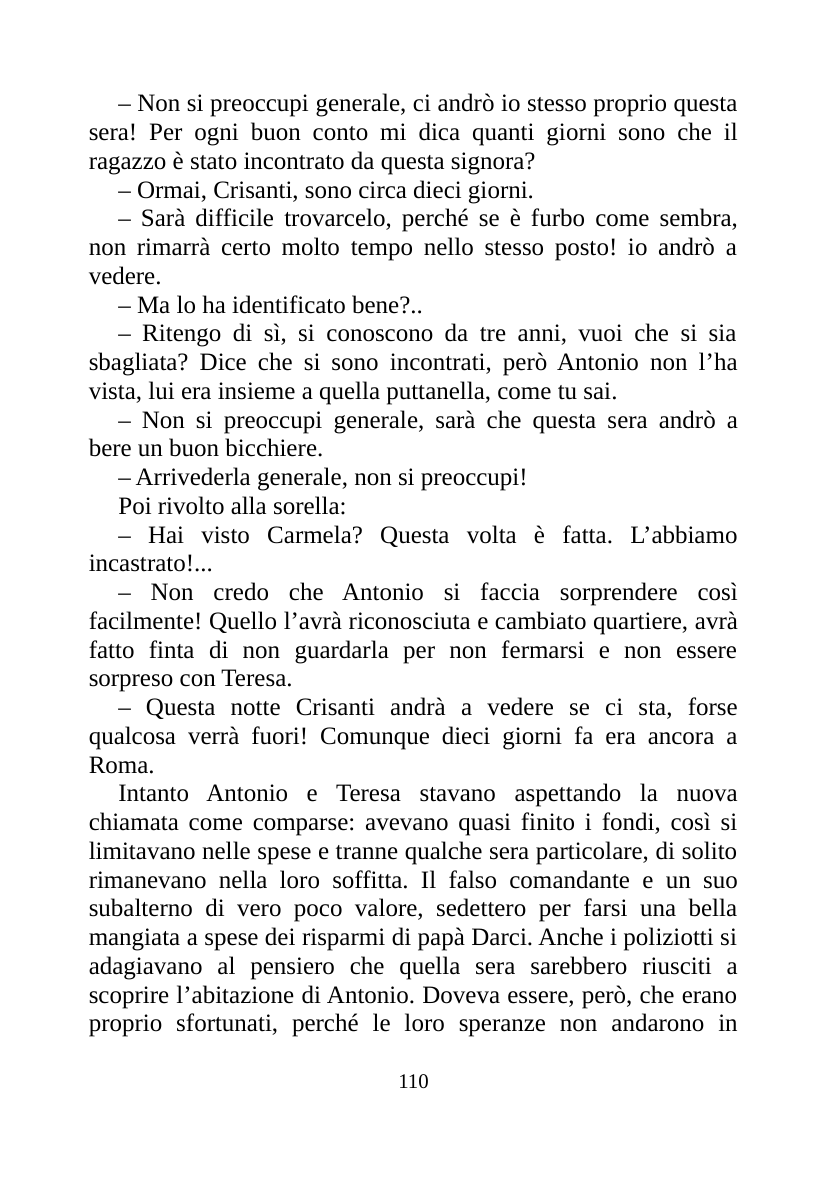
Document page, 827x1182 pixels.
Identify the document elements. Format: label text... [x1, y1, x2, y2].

text Poi rivolto alla sorella: [88, 491, 738, 520]
text – Non si preoccupi generale, sarà che questa sera andrò a bere un buon bicchiere. [88, 405, 738, 462]
text – Arrivederla generale, non si preoccupi! [88, 462, 738, 491]
text – Non credo che Antonio si faccia sorprendere così facilmente! Quello l’avrà riconosciuta e cambiato quartiere, avrà fatto finta di non guardarla per non fermarsi e non essere sorpreso con Teresa. [88, 577, 738, 692]
text – Ormai, Crisanti, sono circa dieci giorni. [88, 175, 738, 203]
text – Sarà difficile trovarcelo, perché se è furbo come sembra, non rimarrà certo molto tempo nello stesso posto! io andrò a vedere. [88, 203, 738, 290]
text – Non si preoccupi generale, ci andrò io stesso proprio questa sera! Per ogni buon conto mi dica quanti giorni sono che il ragazzo è stato incontrato da questa signora? [88, 88, 738, 175]
text – Ritengo di sì, si conoscono da tre anni, vuoi che si sia sbagliata? Dice che si sono incontrati, però Antonio non l’ha vista, lui era insieme a quella puttanella, come tu sai. [88, 318, 738, 405]
text – Questa notte Crisanti andrà a vedere se ci sta, forse qualcosa verrà fuori! Comunque dieci giorni fa era ancora a Roma. [88, 692, 738, 778]
text Intanto Antonio e Teresa stavano aspettando la nuova chiamata come comparse: avevano quasi finito i fondi, così si limitavano nelle spese e tranne qualche sera particolare, di solito rimanevano nella loro soffitta. Il falso comandante e un suo subalterno di vero poco valore, sedettero per farsi una bella mangiata a spese dei risparmi di papà Darci. Anche i poliziotti si adagiavano al pensiero che quella sera sarebbero riusciti a scoprire l’abitazione di Antonio. Doveva essere, però, che erano proprio sfortunati, perché le loro speranze non andarono in [88, 778, 738, 1037]
text – Hai visto Carmela? Questa volta è fatta. L’abbiamo incastrato!... [88, 520, 738, 577]
text – Ma lo ha identificato bene?.. [88, 290, 738, 318]
